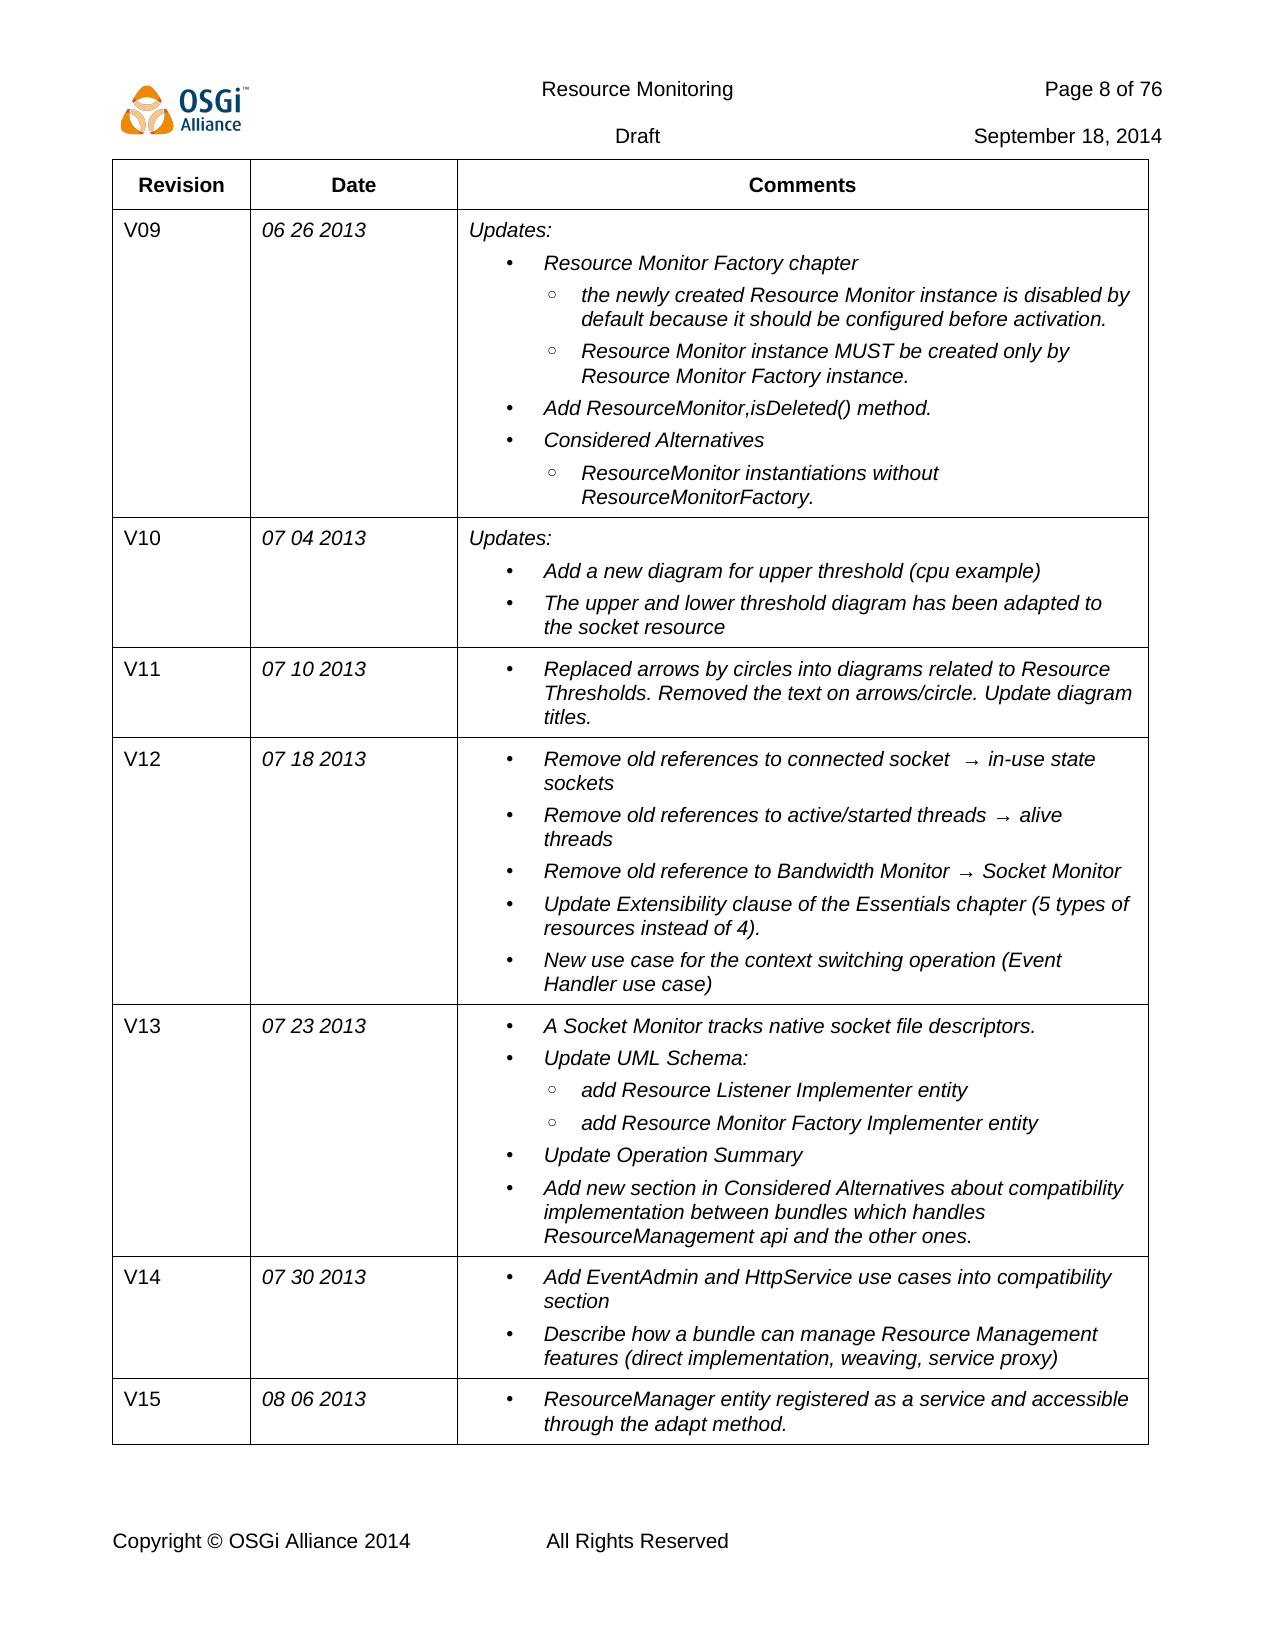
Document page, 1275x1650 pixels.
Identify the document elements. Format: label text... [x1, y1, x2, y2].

table_cell V15 [113, 1379, 250, 1444]
table_cell Updates: Add a new diagram for upper threshold (cpu example) The upper and lower threshold diagram has been adapted to the socket resource [458, 518, 1148, 647]
table_cell Updates: Resource Monitor Factory chapter the newly created Resource Monitor instance is disabled by default because it should be configured before activation. Resource Monitor instance MUST be created only by Resource Monitor Factory instance. Add ResourceMonitor,isDeleted() method. Considered Alternatives ResourceMonitor instantiations without ResourceMonitorFactory. [458, 210, 1148, 517]
table_cell 07 10 2013 [251, 648, 457, 737]
table_cell V10 [113, 518, 250, 647]
table_header Comments [458, 160, 1148, 209]
table_cell V12 [113, 738, 250, 1004]
table_header Date [251, 160, 457, 209]
table_header Revision [113, 160, 250, 209]
table_cell V09 [113, 210, 250, 517]
picture [113, 78, 257, 142]
table_cell V14 [113, 1257, 250, 1378]
table_cell 07 04 2013 [251, 518, 457, 647]
table_cell 07 23 2013 [251, 1005, 457, 1256]
table_cell 08 06 2013 [251, 1379, 457, 1444]
table_cell Replaced arrows by circles into diagrams related to Resource Thresholds. Removed the text on arrows/circle. Update diagram titles. [458, 648, 1148, 737]
table_cell 07 18 2013 [251, 738, 457, 1004]
table_cell 06 26 2013 [251, 210, 457, 517]
table_cell A Socket Monitor tracks native socket file descriptors. Update UML Schema: add Resource Listener Implementer entity add Resource Monitor Factory Implementer entity Update Operation Summary Add new section in Considered Alternatives about compatibility implementation between bundles which handles ResourceManagement api and the other ones. [458, 1005, 1148, 1256]
table_cell V11 [113, 648, 250, 737]
table_cell Add EventAdmin and HttpService use cases into compatibility section Describe how a bundle can manage Resource Management features (direct implementation, weaving, service proxy) [458, 1257, 1148, 1378]
table_cell 07 30 2013 [251, 1257, 457, 1378]
table_cell V13 [113, 1005, 250, 1256]
table_cell Remove old references to connected socket → in-use state sockets Remove old references to active/started threads → alive threads Remove old reference to Bandwidth Monitor → Socket Monitor Update Extensibility clause of the Essentials chapter (5 types of resources instead of 4). New use case for the context switching operation (Event Handler use case) [458, 738, 1148, 1004]
table_cell ResourceManager entity registered as a service and accessible through the adapt method. [458, 1379, 1148, 1444]
